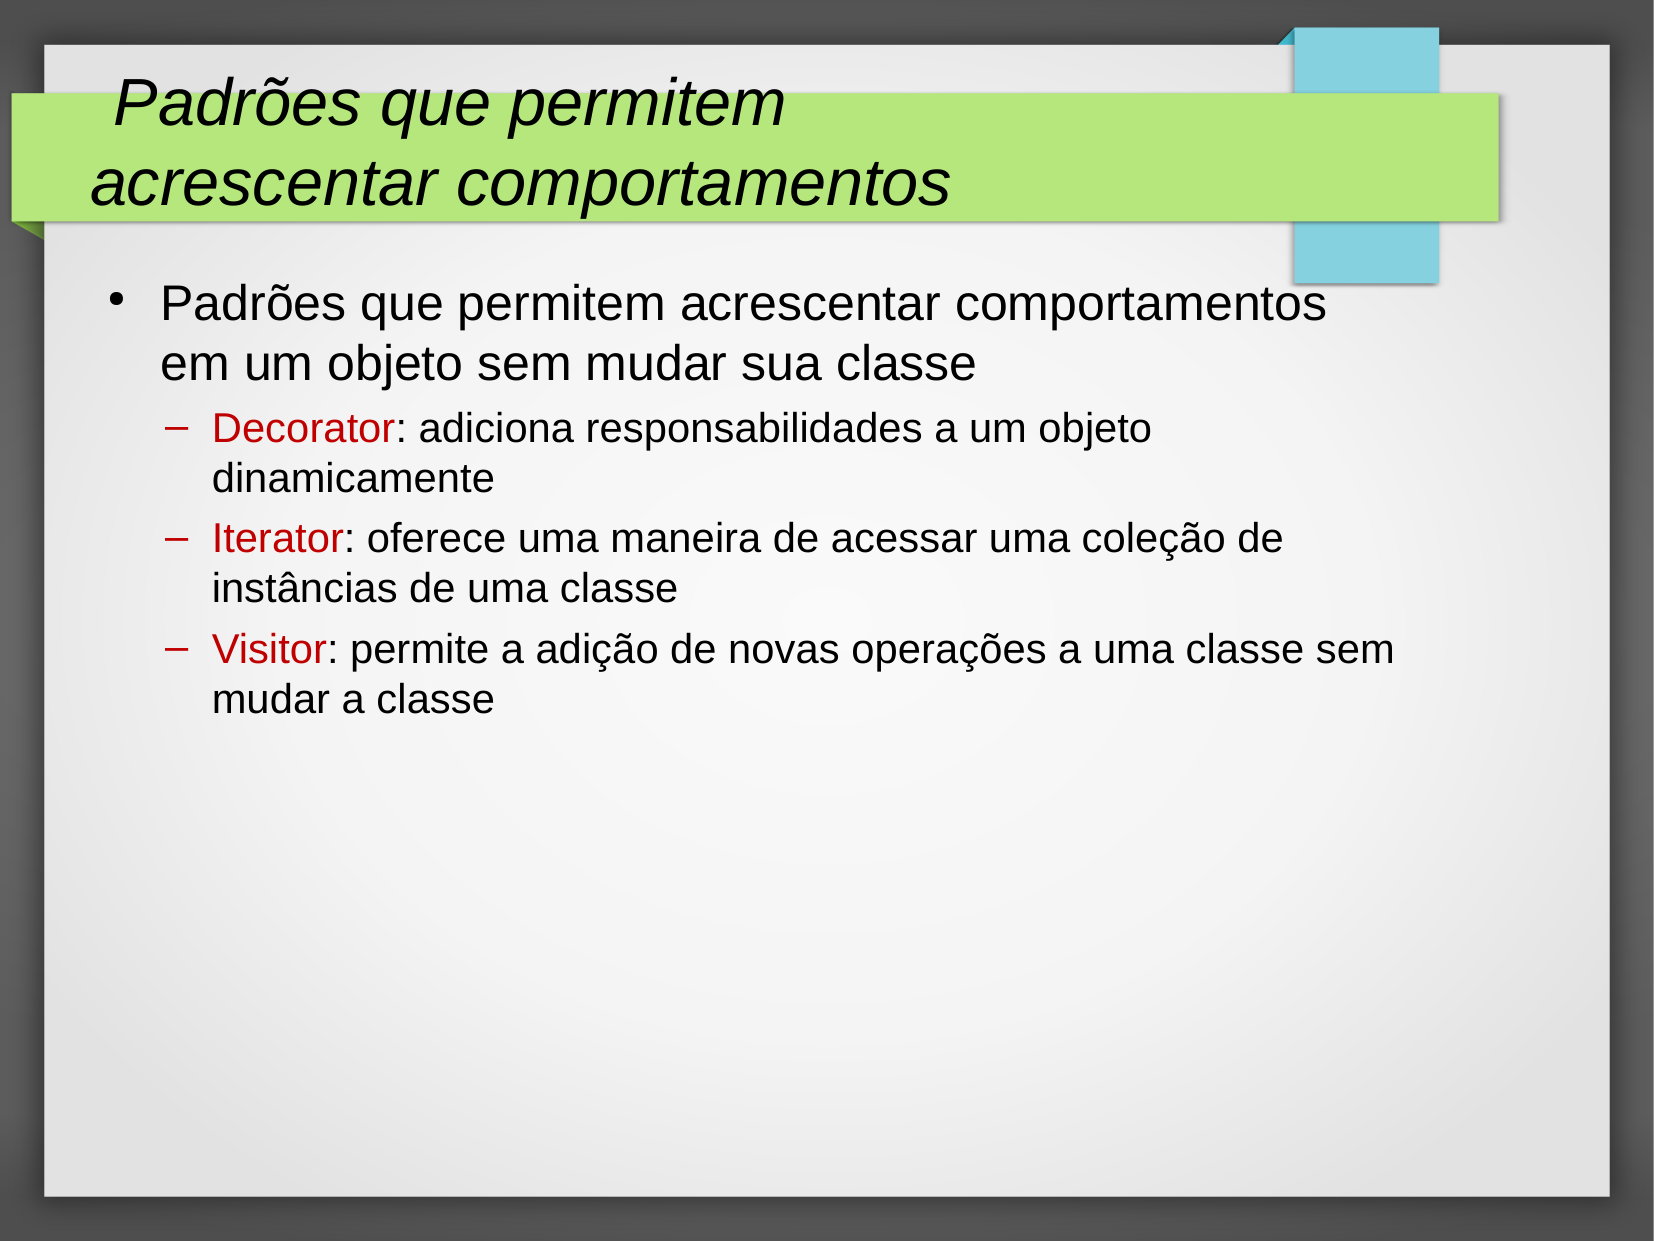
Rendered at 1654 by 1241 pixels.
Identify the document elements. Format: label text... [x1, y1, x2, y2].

title Padrões que permitem acrescentar comportamentos [75, 45, 1426, 233]
list Padrões que permitem acrescentar comportamentos em um objeto sem mudar sua classe Decorator: adiciona responsabilidades a um objeto dinamicamente Iterator: oferece uma maneira de acessar uma coleção de instâncias de uma classe Visitor: permite a adição de novas operações a uma classe sem mudar a classe [75, 262, 1426, 1005]
picture [0, 0, 1654, 1241]
